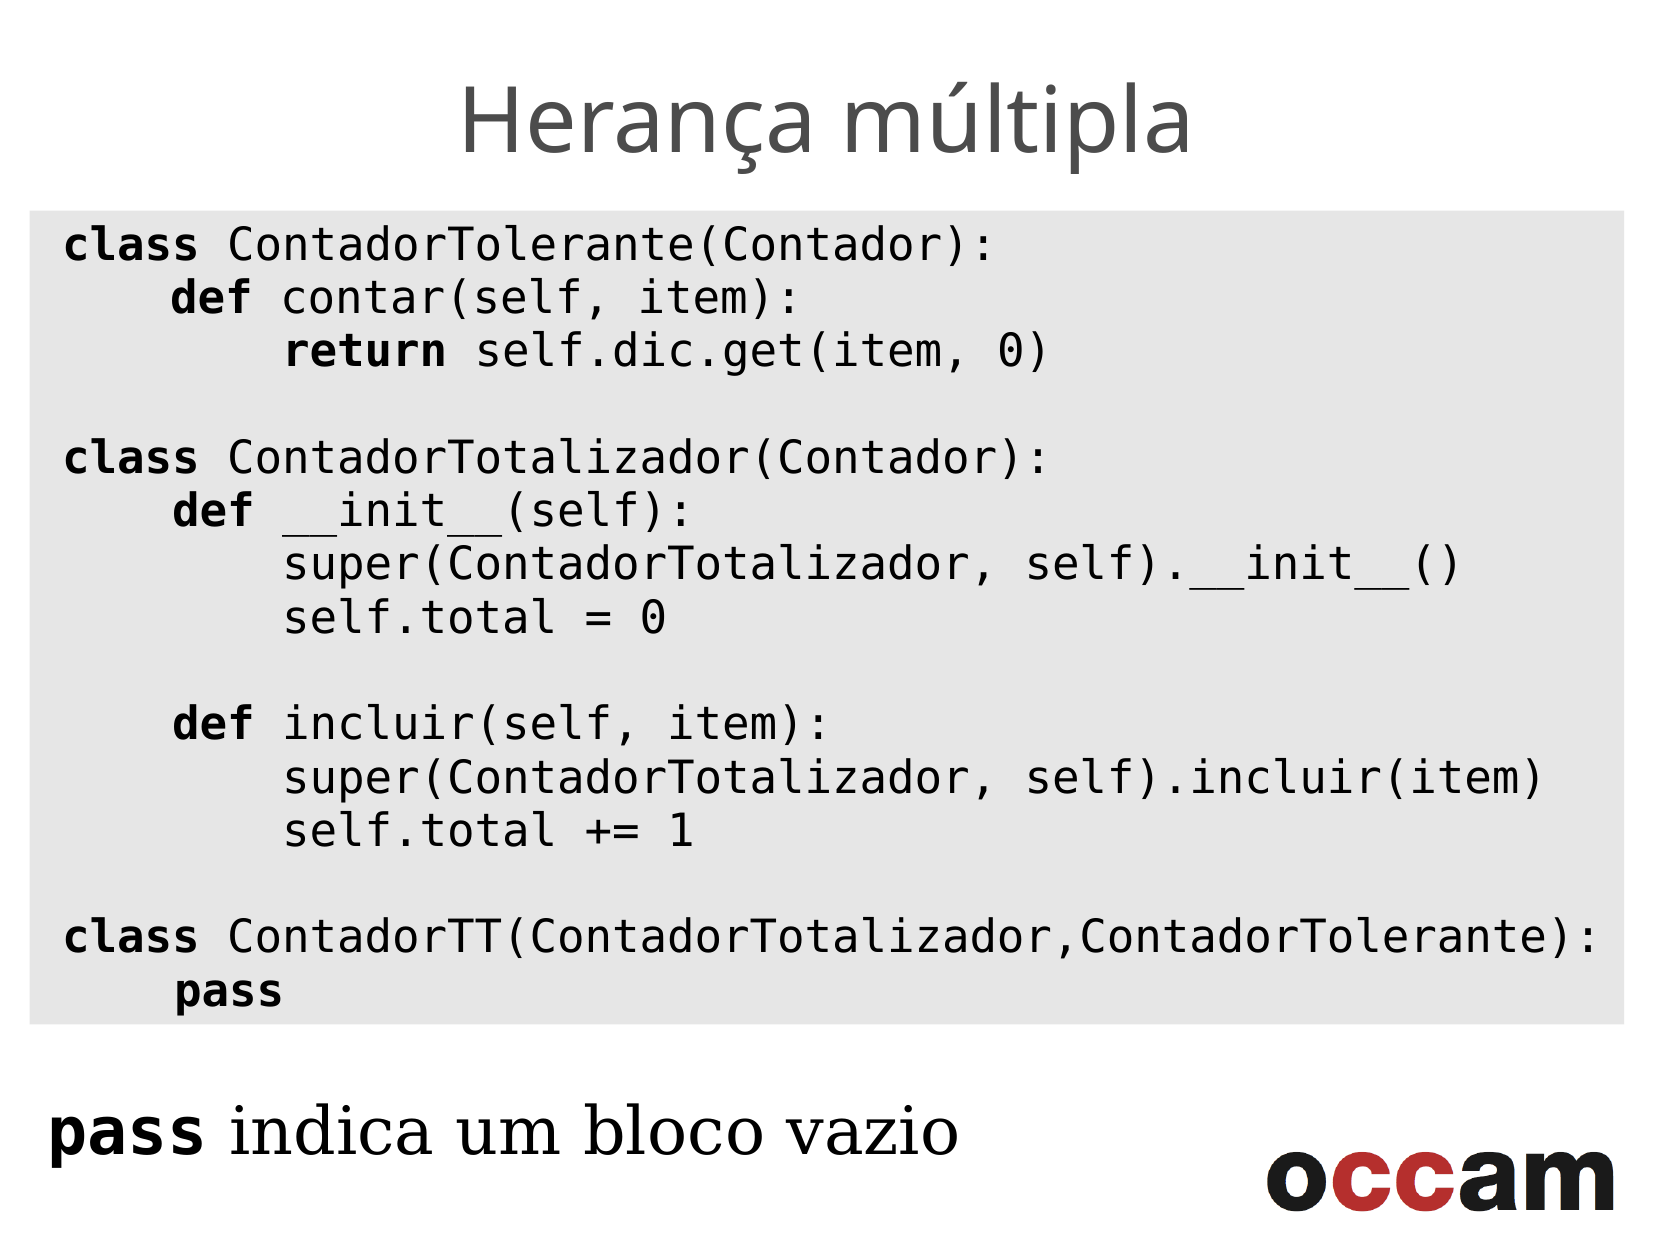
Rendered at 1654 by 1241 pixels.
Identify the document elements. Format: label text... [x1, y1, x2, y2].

text_box class ContadorTolerante(Contador): def contar(self, item): return self.dic.get(item, 0) class ContadorTotalizador(Contador): def __init__(self): super(ContadorTotalizador, self).__init__() self.total = 0 def incluir(self, item): super(ContadorTotalizador, self).incluir(item) self.total += 1 class ContadorTT(ContadorTotalizador,ContadorTolerante): pass [29, 210, 1625, 1025]
picture [1237, 1122, 1643, 1241]
list pass indica um bloco vazio [29, 1092, 1034, 1188]
title Herança múltipla [82, 13, 1571, 210]
